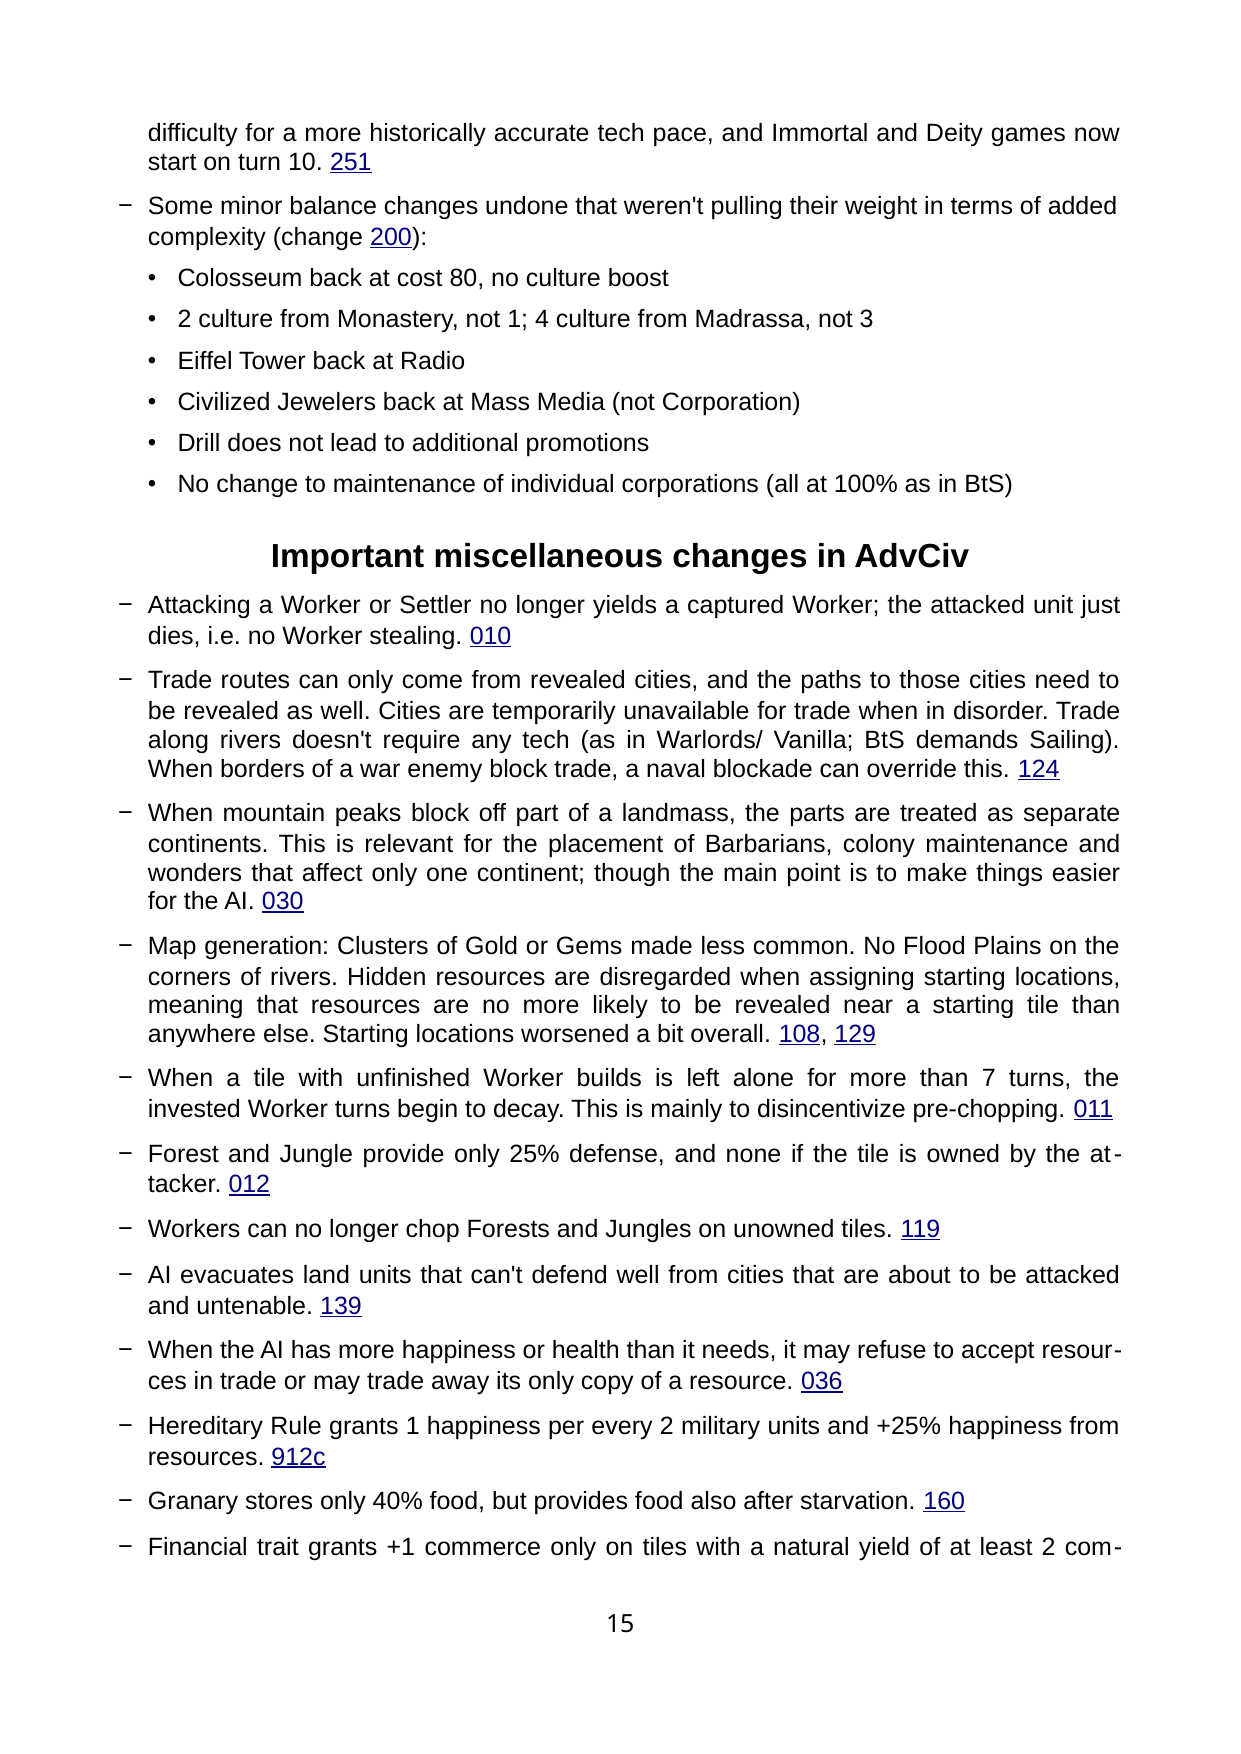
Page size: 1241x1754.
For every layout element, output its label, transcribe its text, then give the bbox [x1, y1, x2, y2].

list difficulty for a more historically accurate tech pace, and Immortal and Deity games now start on turn 10. 251 [118, 118, 1122, 176]
list AI evacuates land units that can't defend well from cities that are about to be attacked and untenable. 139 [118, 1257, 1122, 1320]
list Forest and Jungle provide only 25% defense, and none if the tile is owned by the at­tacker. 012 [118, 1135, 1122, 1198]
list Map generation: Clusters of Gold or Gems made less common. No Flood Plains on the corners of rivers. Hidden resources are disregarded when assigning starting locations, meaning that resources are no more likely to be revealed near a starting tile than anywhere else. Starting locations worsened a bit overall. 108, 129 [118, 927, 1122, 1048]
list When mountain peaks block off part of a landmass, the parts are treated as separate continents. This is relevant for the placement of Barbarians, colony maintenance and wonders that affect only one continent; though the main point is to make things easier for the AI. 030 [118, 795, 1122, 915]
list Financial trait grants +1 commerce only on tiles with a natural yield of at least 2 com­ [118, 1529, 1122, 1563]
list Workers can no longer chop Forests and Jungles on unowned tiles. 119 [118, 1211, 1122, 1244]
list When the AI has more happiness or health than it needs, it may refuse to accept resour­ces in trade or may trade away its only copy of a resource. 036 [118, 1332, 1122, 1395]
list Hereditary Rule grants 1 happiness per every 2 military units and +25% happiness from resources. 912c [118, 1407, 1122, 1470]
list Drill does not lead to additional promotions [148, 428, 1122, 457]
list Trade routes can only come from revealed cities, and the paths to those cities need to be revealed as well. Cities are temporarily unavailable for trade when in disorder. Trade along rivers doesn't require any tech (as in Warlords/ Vanilla; BtS demands Sailing). When borders of a war enemy block trade, a naval blockade can override this. 124 [118, 662, 1122, 782]
list Colosseum back at cost 80, no culture boost [148, 263, 1122, 292]
list No change to maintenance of individual corporations (all at 100% as in BtS) [148, 469, 1122, 498]
list Some minor balance changes undone that weren't pulling their weight in terms of added complexity (change 200): [118, 188, 1122, 251]
subtitle Important miscellaneous changes in AdvCiv [118, 536, 1122, 574]
list Civilized Jewelers back at Mass Media (not Corporation) [148, 387, 1122, 416]
list Attacking a Worker or Settler no longer yields a captured Worker; the attacked unit just dies, i.e. no Worker stealing. 010 [118, 587, 1122, 649]
list When a tile with unfinished Worker builds is left alone for more than 7 turns, the invested Worker turns begin to decay. This is mainly to disincentivize pre-chopping. 011 [118, 1060, 1122, 1123]
list 2 culture from Monastery, not 1; 4 culture from Madrassa, not 3 [148, 304, 1122, 333]
list Granary stores only 40% food, but provides food also after starvation. 160 [118, 1483, 1122, 1517]
list Eiffel Tower back at Radio [148, 346, 1122, 374]
